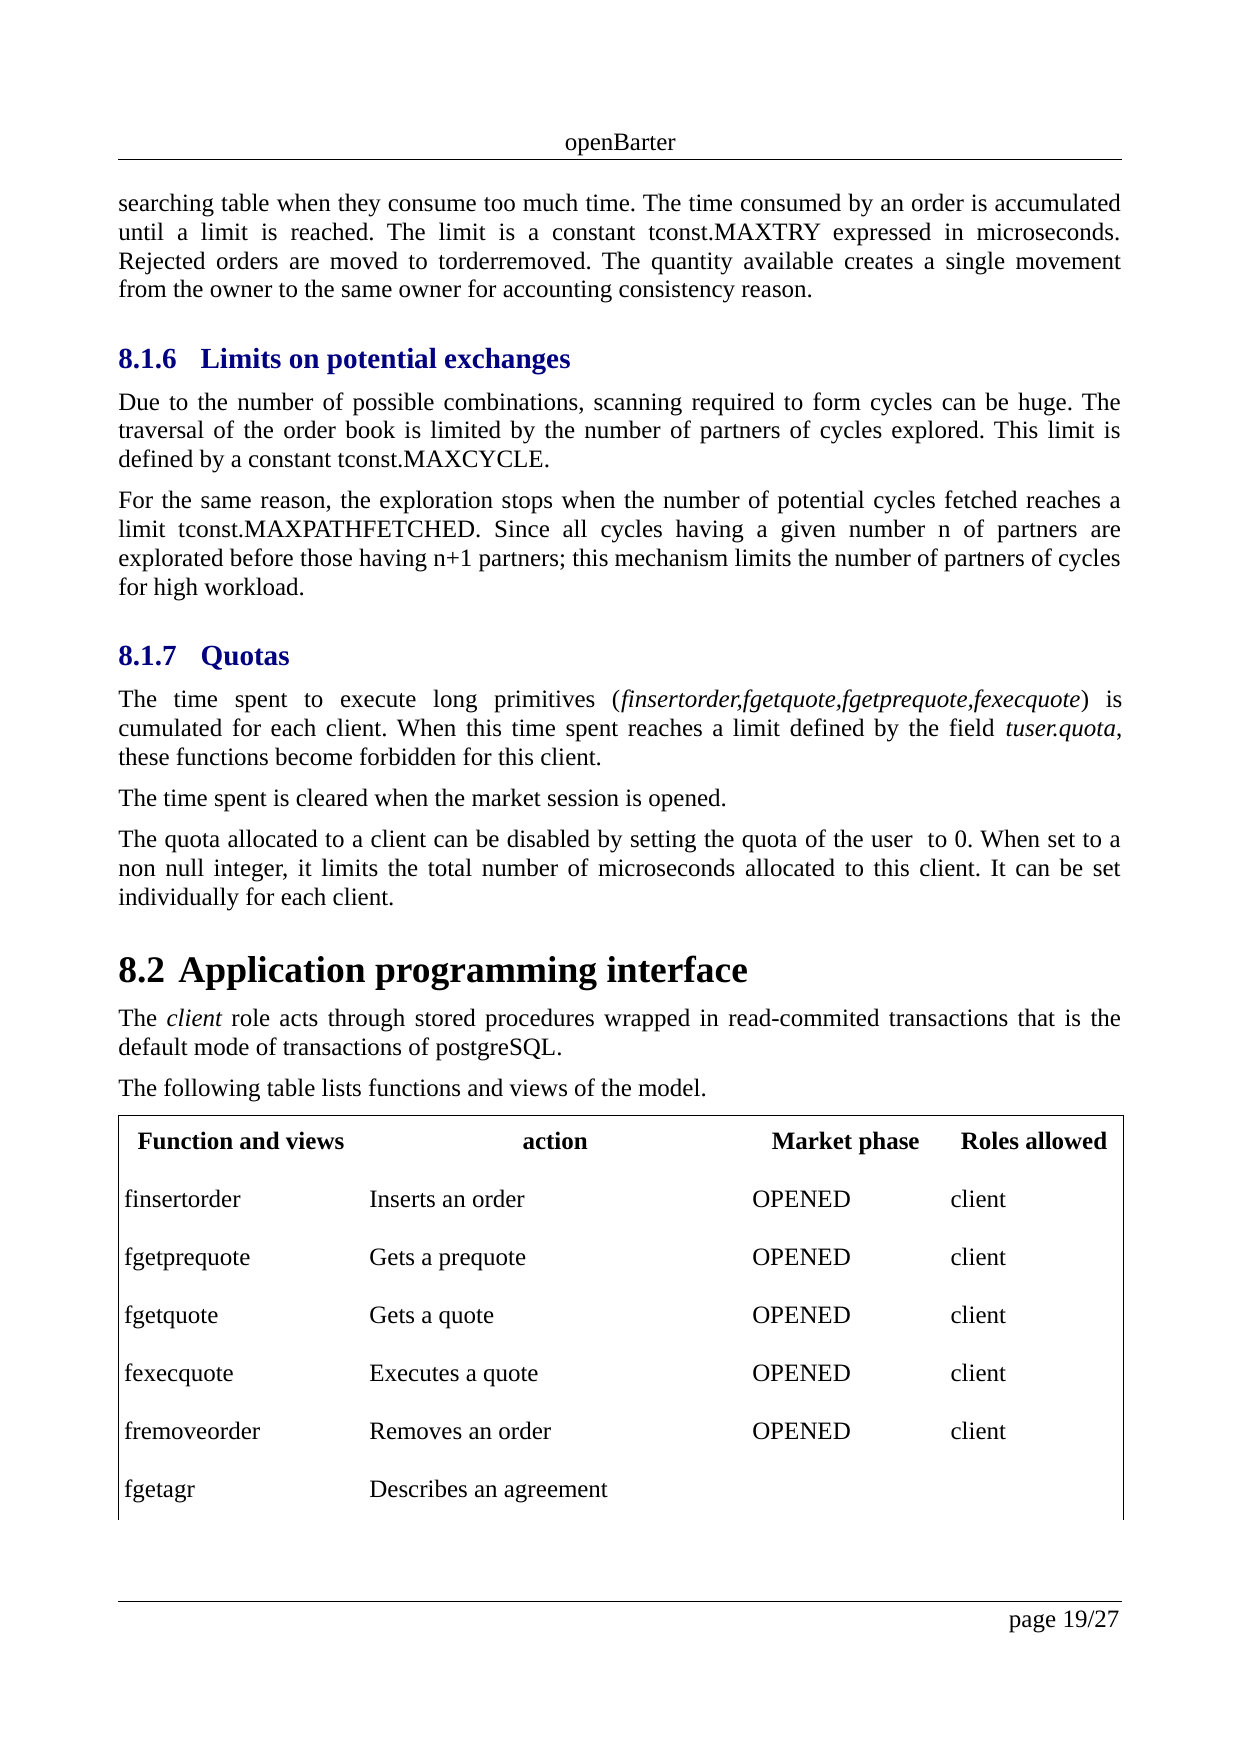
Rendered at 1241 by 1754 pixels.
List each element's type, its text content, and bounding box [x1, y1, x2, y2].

table_header action [364, 1116, 746, 1173]
table_cell Describes an agreement [364, 1462, 746, 1520]
table_cell Removes an order [364, 1404, 746, 1462]
text The time spent is cleared when the market session is opened. [118, 783, 1122, 812]
table_header Function and views [119, 1116, 363, 1173]
table_cell OPENED [746, 1346, 945, 1404]
table_cell Executes a quote [364, 1346, 746, 1404]
text The time spent to execute long primitives (finsertorder,fgetquote,fgetprequote,fexecquote) is cumulated for each client. When this time spent reaches a limit defined by the field tuser.quota, these functions become forbidden for this client. [118, 684, 1122, 770]
table_cell client [945, 1173, 1123, 1231]
table_cell Inserts an order [364, 1173, 746, 1231]
table_cell [746, 1462, 945, 1520]
table_cell client [945, 1346, 1123, 1404]
table_cell fremoveorder [119, 1404, 363, 1462]
table_cell fgetprequote [119, 1231, 363, 1288]
table_cell fgetquote [119, 1289, 363, 1346]
subtitle Application programming interface [118, 948, 1122, 991]
table_cell finsertorder [119, 1173, 363, 1231]
table_cell Gets a quote [364, 1289, 746, 1346]
table_cell Gets a prequote [364, 1231, 746, 1288]
table_header Roles allowed [945, 1116, 1123, 1173]
table_cell client [945, 1404, 1123, 1462]
table_cell OPENED [746, 1173, 945, 1231]
text searching table when they consume too much time. The time consumed by an order is accumulated until a limit is reached. The limit is a constant tconst.MAXTRY expressed in microseconds. Rejected orders are moved to torderremoved. The quantity available creates a single movement from the owner to the same owner for accounting consistency reason. [118, 188, 1122, 303]
text For the same reason, the exploration stops when the number of potential cycles fetched reaches a limit tconst.MAXPATHFETCHED. Since all cycles having a given number n of partners are explorated before those having n+1 partners; this mechanism limits the number of partners of cycles for high workload. [118, 486, 1122, 601]
table_cell client [945, 1289, 1123, 1346]
table_cell fexecquote [119, 1346, 363, 1404]
text Due to the number of possible combinations, scanning required to form cycles can be huge. The traversal of the order book is limited by the number of partners of cycles explored. This limit is defined by a constant tconst.MAXCYCLE. [118, 387, 1122, 473]
text The following table lists functions and views of the model. [118, 1073, 1122, 1102]
subtitle Limits on potential exchanges [118, 341, 1122, 374]
table_header Market phase [746, 1116, 945, 1173]
table_cell client [945, 1231, 1123, 1288]
table_cell OPENED [746, 1404, 945, 1462]
table_cell [945, 1462, 1123, 1520]
text The client role acts through stored procedures wrapped in read-commited transactions that is the default mode of transactions of postgreSQL. [118, 1003, 1122, 1061]
table_cell OPENED [746, 1231, 945, 1288]
text The quota allocated to a client can be disabled by setting the quota of the user to 0. When set to a non null integer, it limits the total number of microseconds allocated to this client. It can be set individually for each client. [118, 824, 1122, 910]
table_cell OPENED [746, 1289, 945, 1346]
subtitle Quotas [118, 638, 1122, 672]
table_cell fgetagr [119, 1462, 363, 1520]
